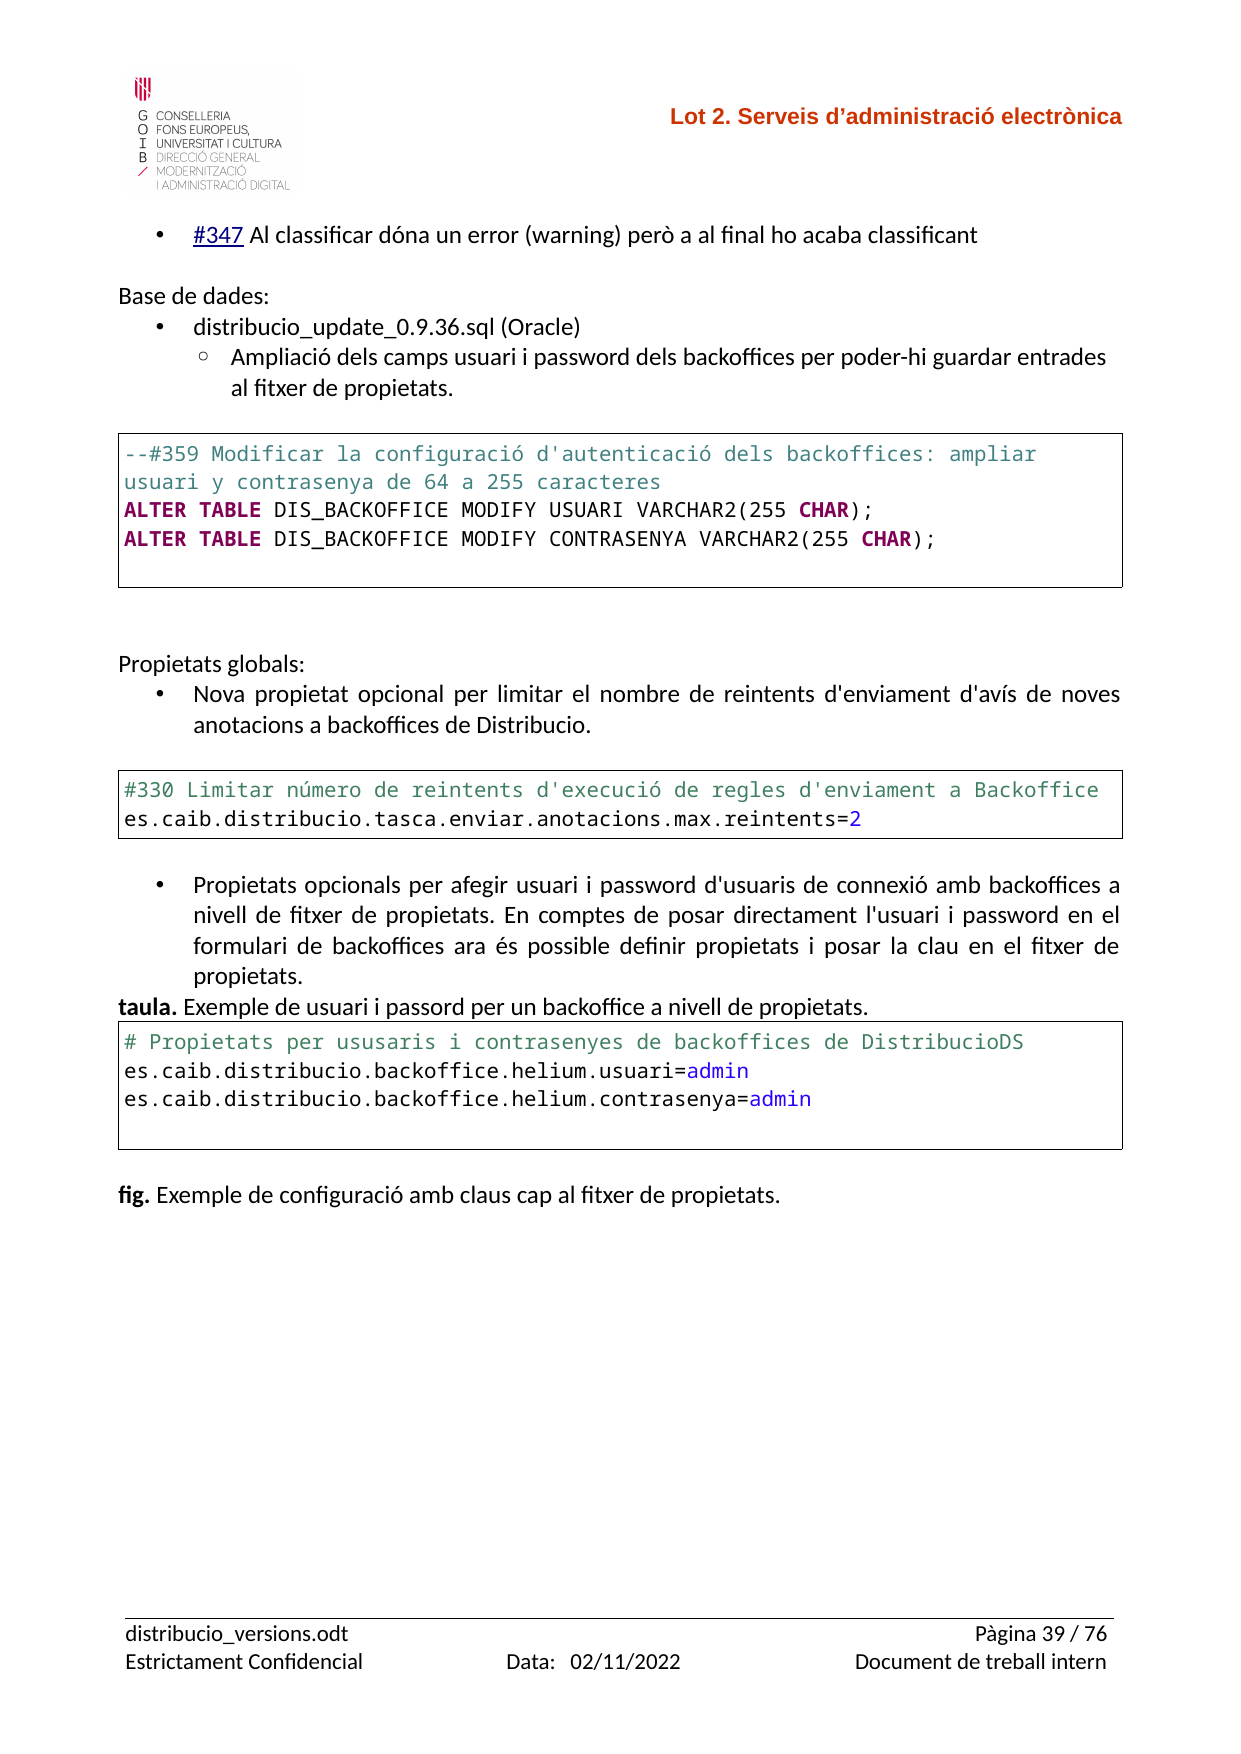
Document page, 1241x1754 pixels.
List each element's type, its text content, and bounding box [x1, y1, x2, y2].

text Base de dades: [118, 280, 1122, 311]
list Ampliació dels camps usuari i password dels backoffices per poder-hi guardar entrades al fitxer de propietats. [193, 341, 1122, 402]
list Propietats opcionals per afegir usuari i password d'usuaris de connexió amb backoffices a nivell de fitxer de propietats. En comptes de posar directament l'usuari i password en el formulari de backoffices ara és possible definir propietats i posar la clau en el fitxer de propietats. [156, 869, 1122, 991]
list Nova propietat opcional per limitar el nombre de reintents d'enviament d'avís de noves anotacions a backoffices de Distribucio. [156, 678, 1122, 739]
table_header #330 Limitar número de reintents d'execució de regles d'enviament a Backoffice es.caib.distribucio.tasca.enviar.anotacions.max.reintents=2 [119, 771, 1122, 838]
picture [126, 70, 299, 197]
table_header # Propietats per ususaris i contrasenyes de backoffices de DistribucioDS es.caib.distribucio.backoffice.helium.usuari=admin es.caib.distribucio.backoffice.helium.contrasenya=admin [119, 1022, 1122, 1149]
list distribucio_update_0.9.36.sql (Oracle) [156, 311, 1122, 341]
table_header --#359 Modificar la configuració d'autenticació dels backoffices: ampliar usuari y contrasenya de 64 a 255 caracteres ALTER TABLE DIS_BACKOFFICE MODIFY USUARI VARCHAR2(255 CHAR); ALTER TABLE DIS_BACKOFFICE MODIFY CONTRASENYA VARCHAR2(255 CHAR); [119, 434, 1122, 587]
list #347 Al classificar dóna un error (warning) però a al final ho acaba classificant [156, 219, 1122, 250]
text taula. Exemple de usuari i passord per un backoffice a nivell de propietats. [118, 991, 1122, 1021]
text fig. Exemple de configuració amb claus cap al fitxer de propietats. [118, 1179, 1122, 1210]
text Propietats globals: [118, 648, 1122, 678]
